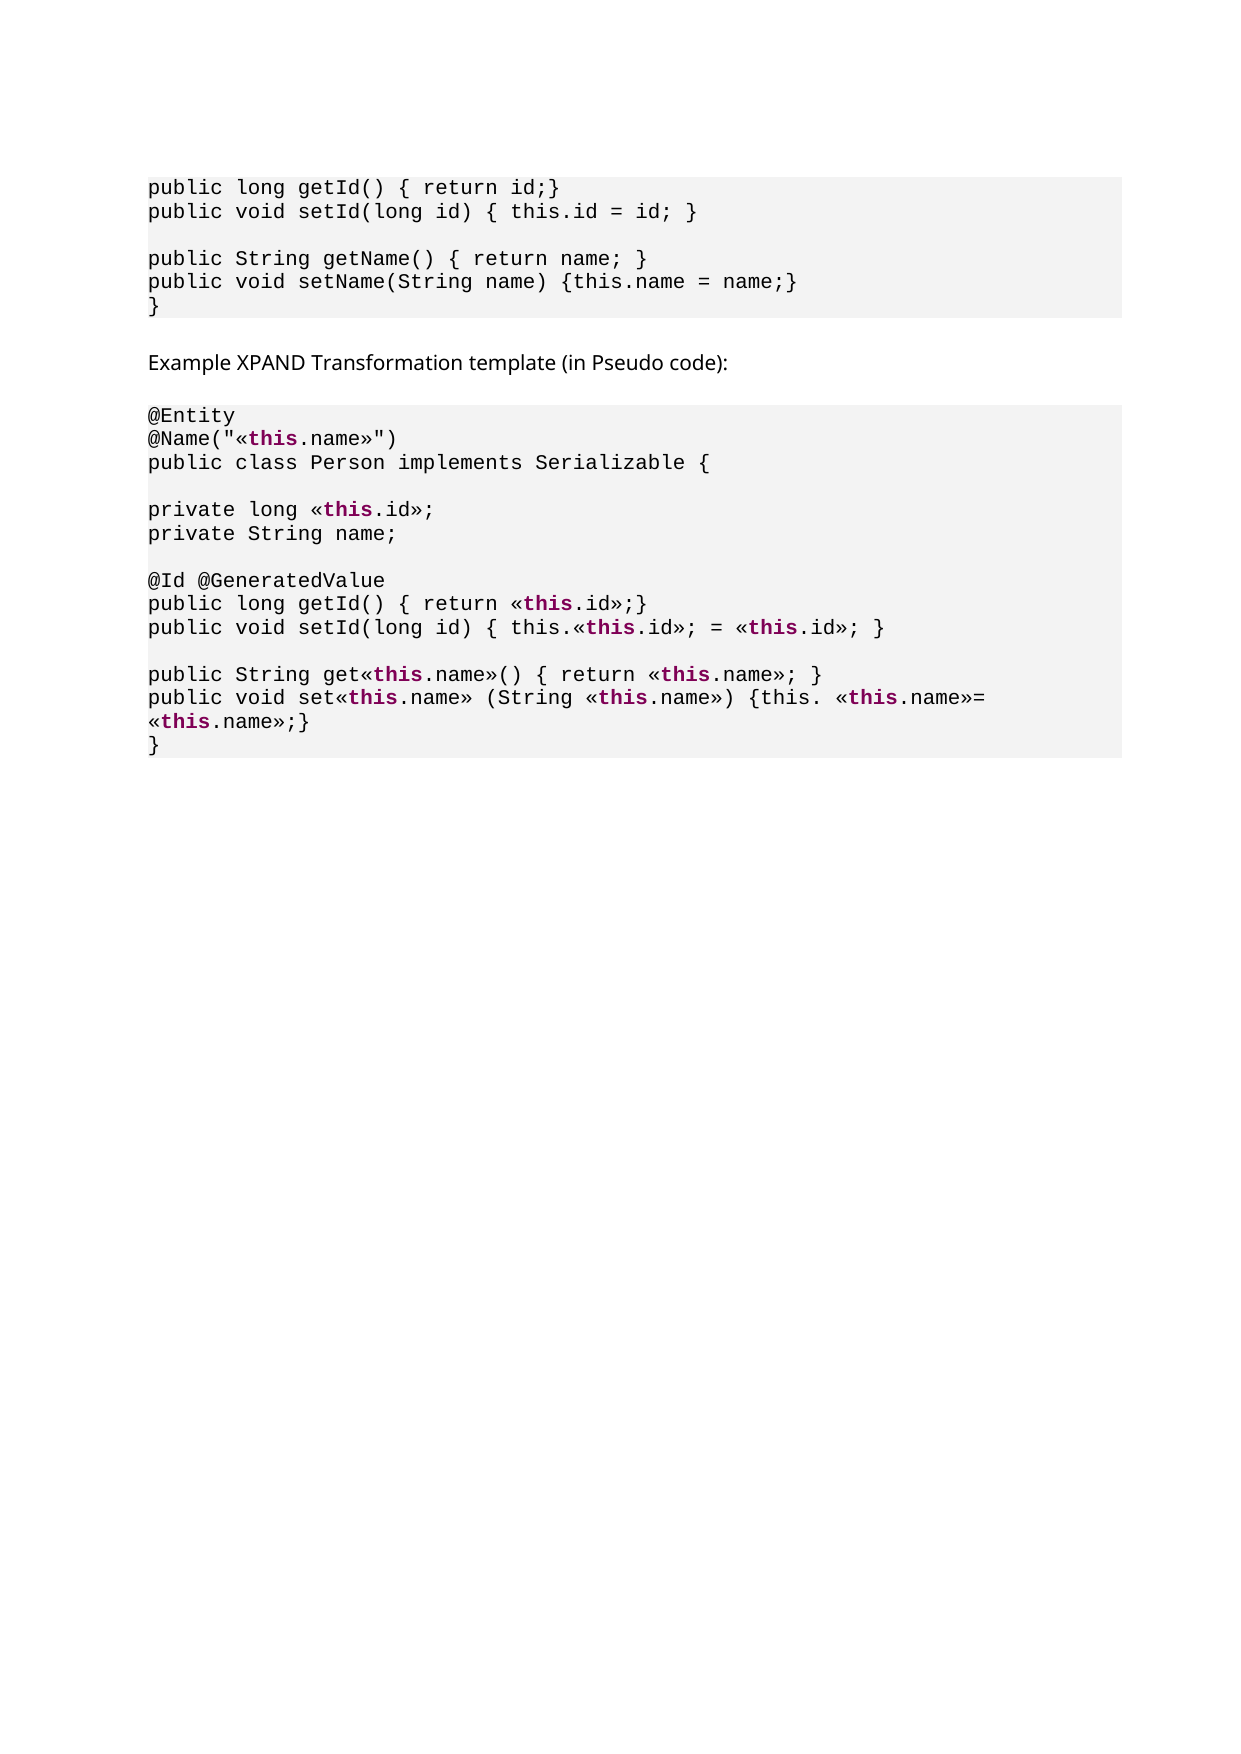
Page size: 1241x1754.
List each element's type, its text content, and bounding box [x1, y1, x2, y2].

text public long getId() { return id;} public void setId(long id) { this.id = id; } public String getName() { return name; } public void setName(String name) {this.name = name;} } [148, 177, 1122, 318]
text Example XPAND Transformation template (in Pseudo code): [148, 348, 1122, 376]
text @Entity @Name("«this.name»") public class Person implements Serializable { private long «this.id»; private String name; @Id @GeneratedValue public long getId() { return «this.id»;} public void setId(long id) { this.«this.id»; = «this.id»; } public String get«this.name»() { return «this.name»; } public void set«this.name» (String «this.name») {this. «this.name»= «this.name»;} } [148, 405, 1122, 758]
